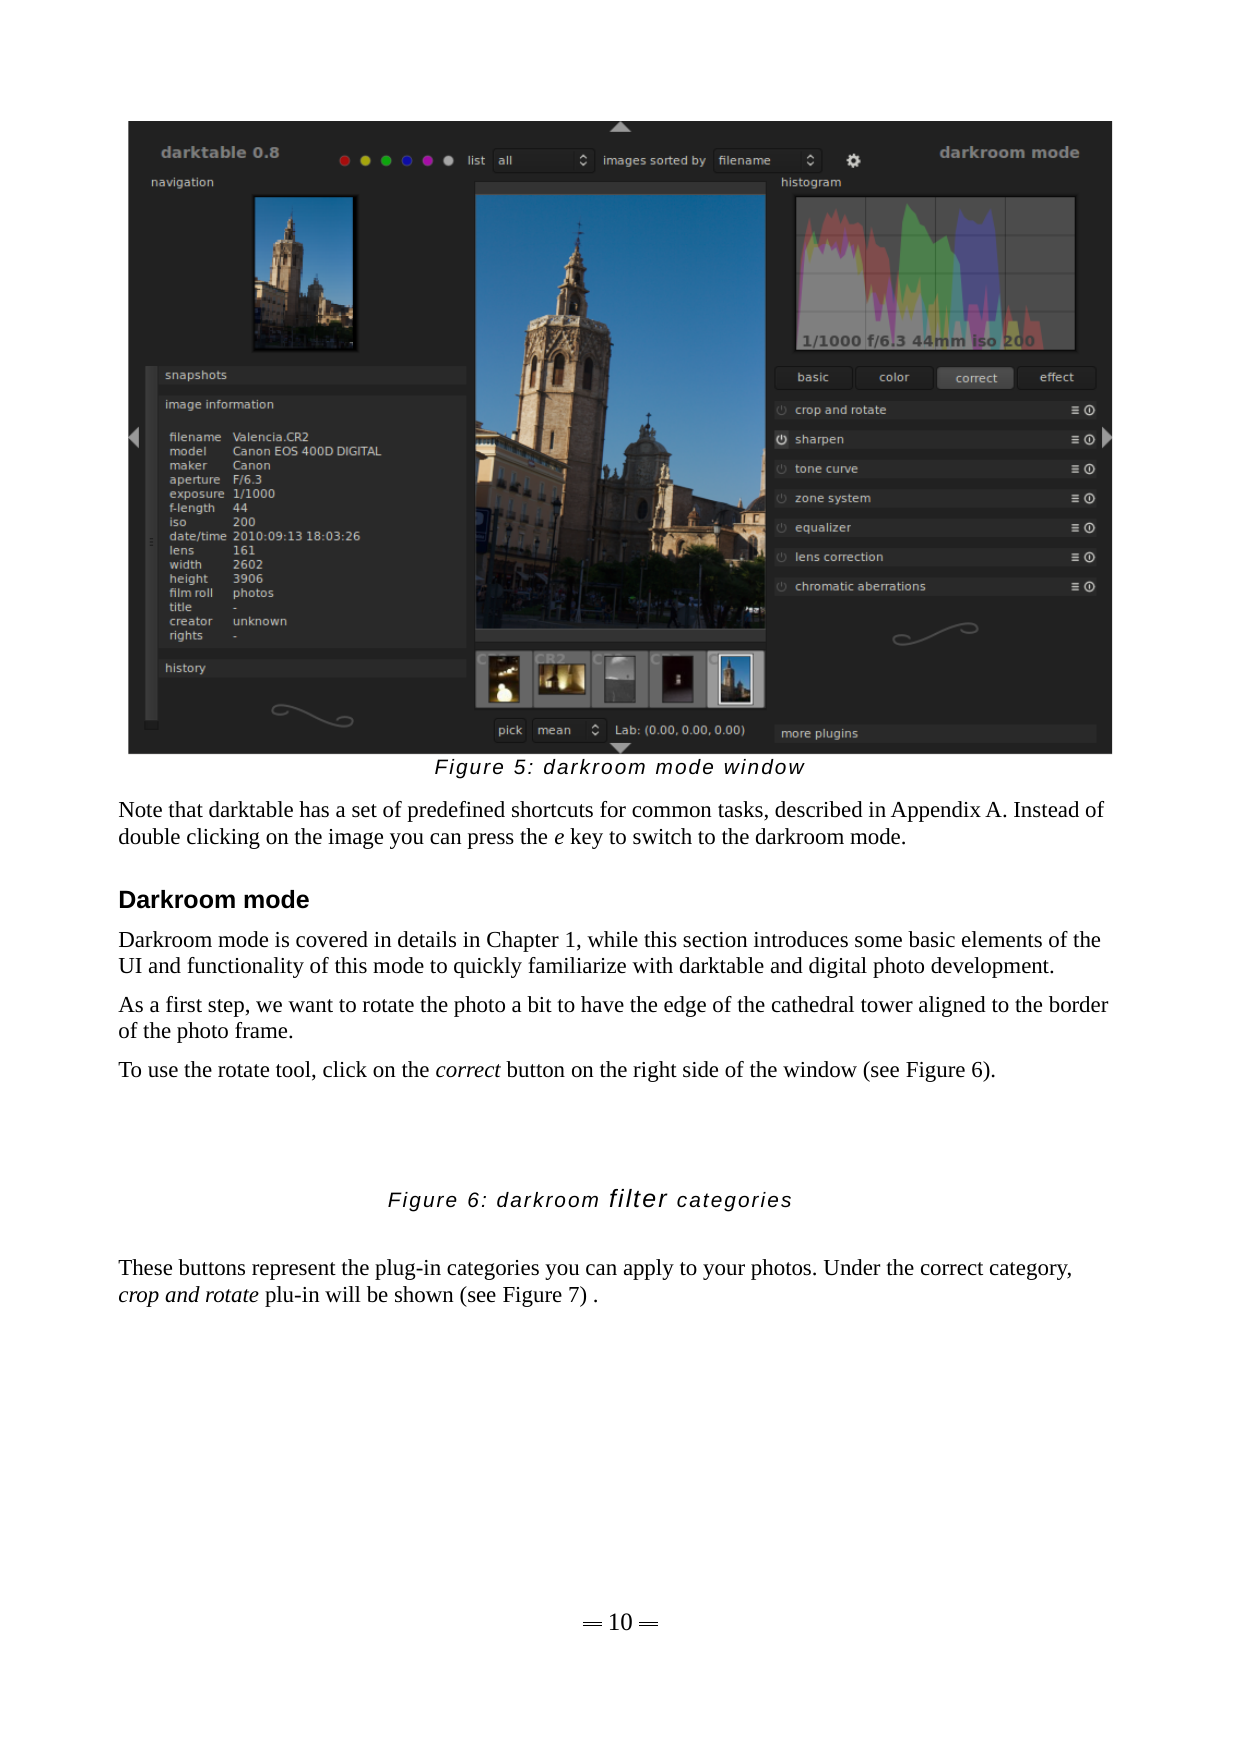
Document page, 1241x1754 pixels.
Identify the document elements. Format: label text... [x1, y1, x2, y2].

subtitle Darkroom mode [118, 885, 1122, 914]
text These buttons represent the plug-in categories you can apply to your photos. Under the correct category, crop and rotate plu-in will be shown (see Figure 7) . [118, 1254, 1122, 1307]
text [118, 118, 1122, 134]
text As a first step, we want to rotate the photo a bit to have the edge of the cathedral tower aligned to the border of the photo frame. [118, 991, 1122, 1044]
text Note that darktable has a set of predefined shortcuts for common tasks, described in Appendix A. Instead of double clicking on the image you can press the e key to switch to the darkroom mode. [118, 779, 1122, 849]
text Figure 6: darkroom filter categories [312, 1119, 869, 1212]
picture [128, 121, 1113, 755]
text Figure 5: darkroom mode window [118, 755, 1122, 779]
text To use the rotate tool, click on the correct button on the right side of the window (see Figure 6). [118, 1056, 1122, 1082]
text Darkroom mode is covered in details in Chapter 1, while this section introduces some basic elements of the UI and functionality of this mode to quickly familiarize with darktable and digital photo development. [118, 926, 1122, 978]
